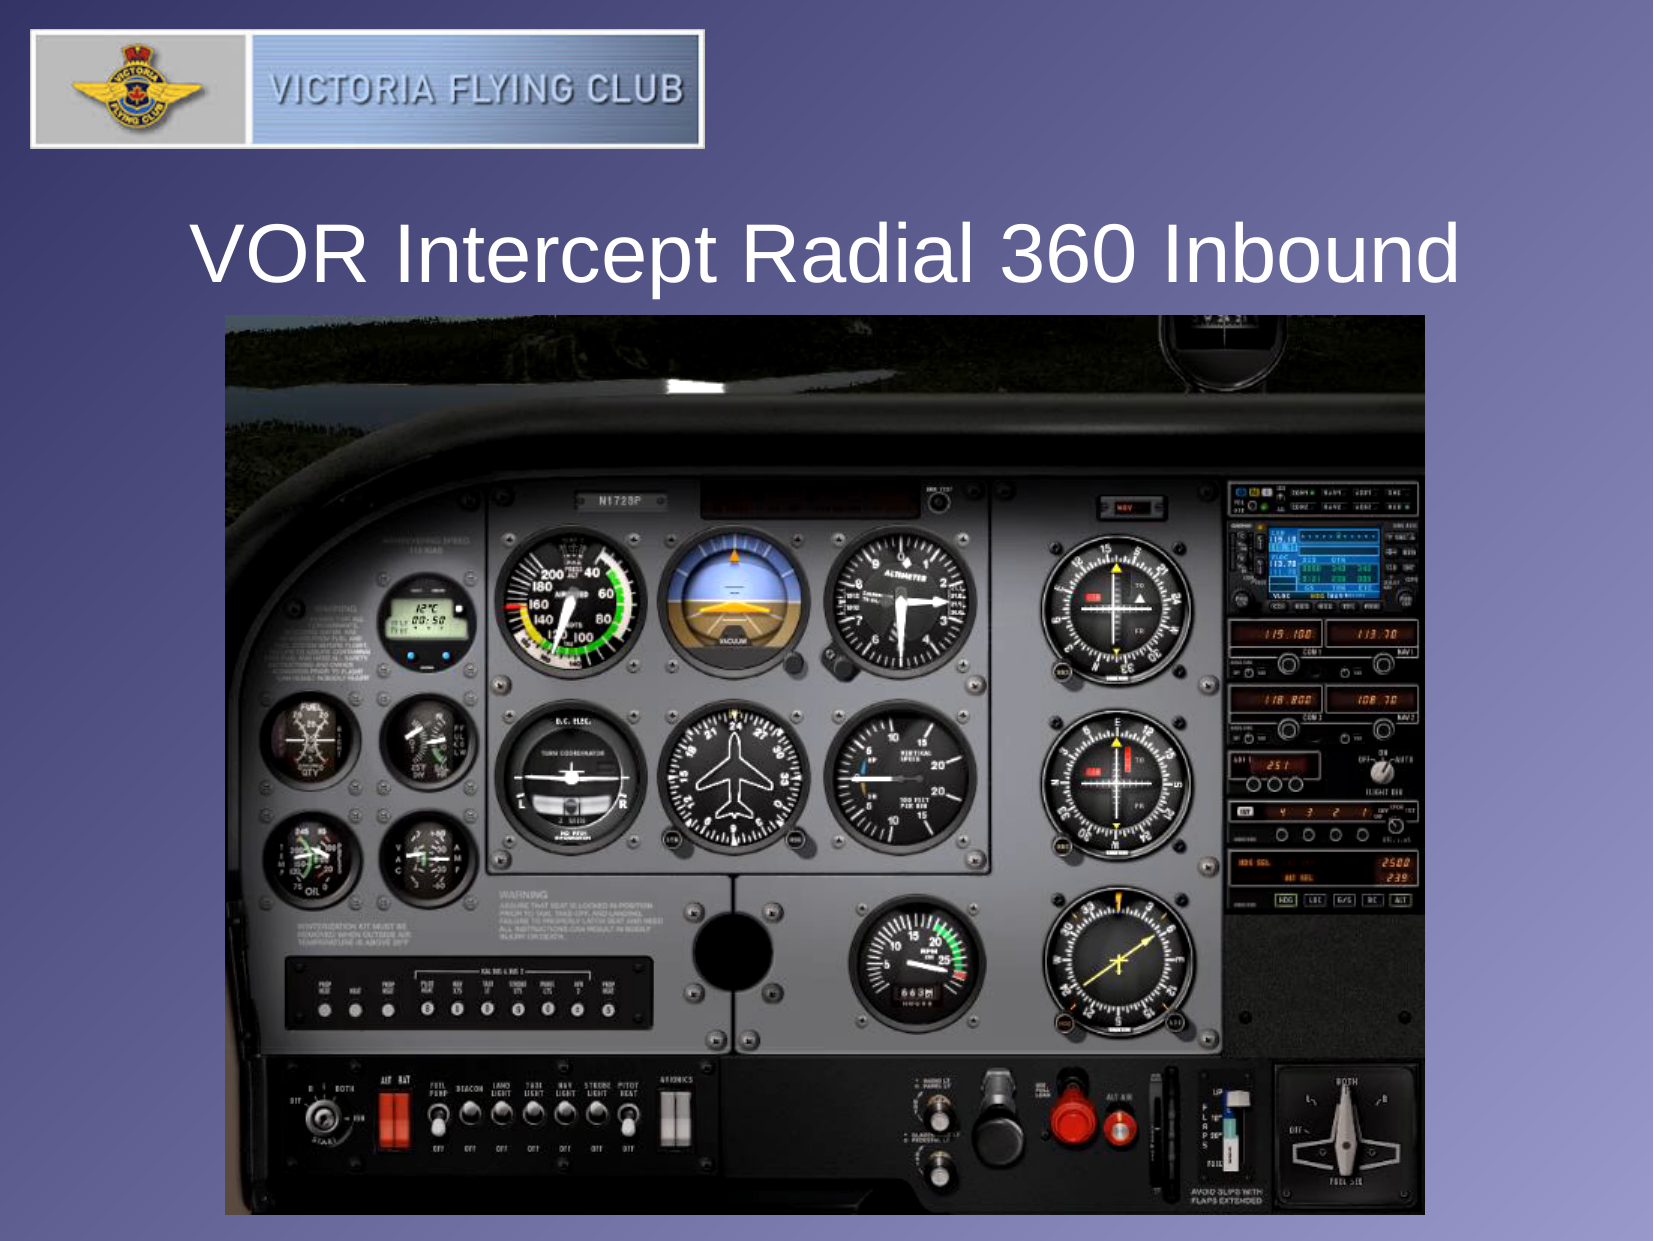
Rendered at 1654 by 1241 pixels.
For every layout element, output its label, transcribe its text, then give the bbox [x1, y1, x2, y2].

text_box [225, 315, 1426, 1216]
picture [30, 29, 705, 149]
title VOR Intercept Radial 360 Inbound [82, 150, 1571, 358]
